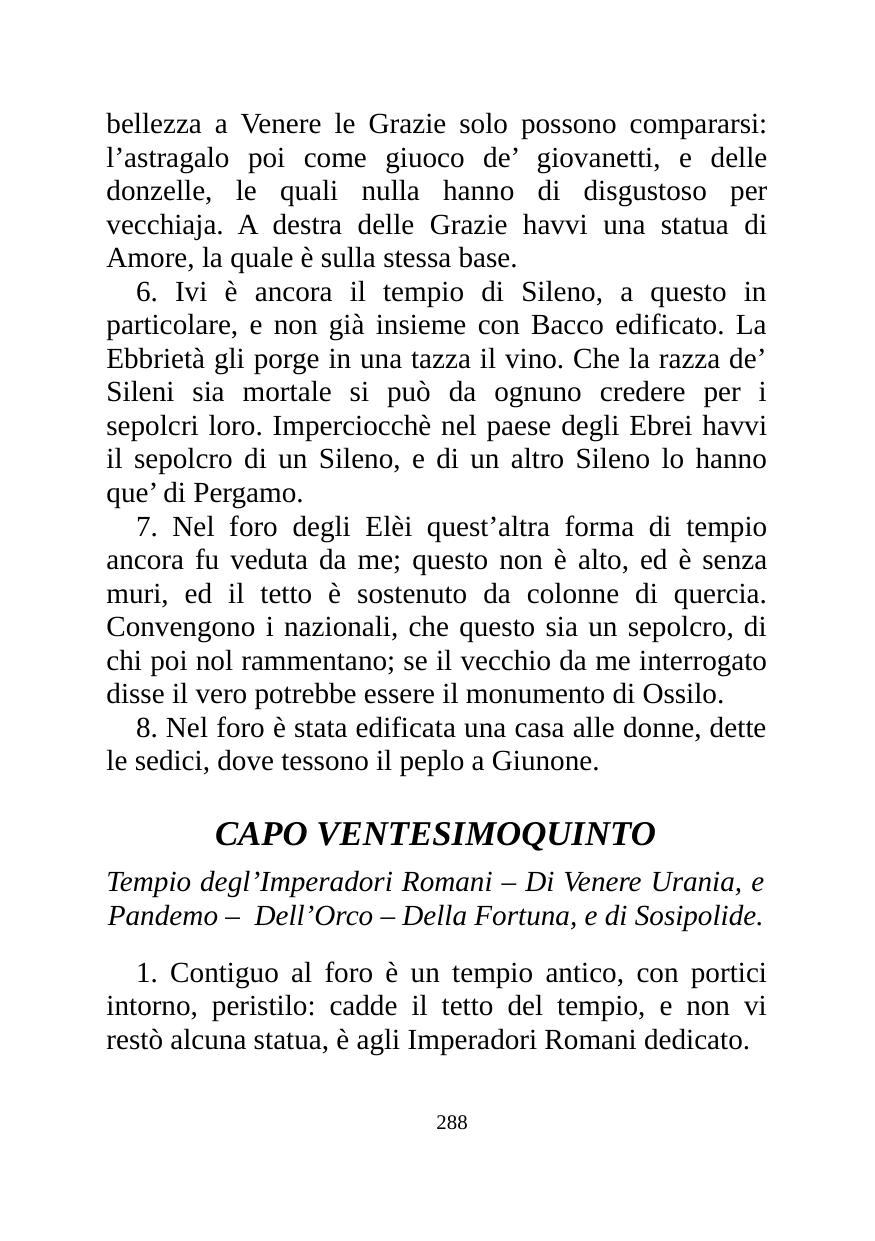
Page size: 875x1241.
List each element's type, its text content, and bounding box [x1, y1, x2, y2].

text 6. Ivi è ancora il tempio di Sileno, a questo in particolare, e non già insieme con Bacco edificato. La Ebbrietà gli porge in una tazza il vino. Che la razza de’ Sileni sia mortale si può da ognuno credere per i sepolcri loro. Imperciocchè nel paese degli Ebrei havvi il sepolcro di un Sileno, e di un altro Sileno lo hanno que’ di Pergamo. [106, 274, 768, 509]
text 8. Nel foro è stata edificata una casa alle donne, dette le sedici, dove tessono il peplo a Giunone. [106, 710, 768, 777]
text Tempio degl’Imperadori Romani – Di Venere Urania, e Pandemo – Dell’Orco – Della Fortuna, e di Sosipolide. [106, 864, 768, 931]
text 1. Contiguo al foro è un tempio antico, con portici intorno, peristilo: cadde il tetto del tempio, e non vi restò alcuna statua, è agli Imperadori Romani dedicato. [106, 955, 768, 1056]
text 7. Nel foro degli Elèi quest’altra forma di tempio ancora fu veduta da me; questo non è alto, ed è senza muri, ed il tetto è sostenuto da colonne di quercia. Convengono i nazionali, che questo sia un sepolcro, di chi poi nol rammentano; se il vecchio da me interrogato disse il vero potrebbe essere il monumento di Ossilo. [106, 509, 768, 710]
subtitle CAPO VENTESIMOQUINTO [106, 812, 768, 852]
text bellezza a Venere le Grazie solo possono compararsi: l’astragalo poi come giuoco de’ giovanetti, e delle donzelle, le quali nulla hanno di disgustoso per vecchiaja. A destra delle Grazie havvi una statua di Amore, la quale è sulla stessa base. [106, 106, 768, 274]
